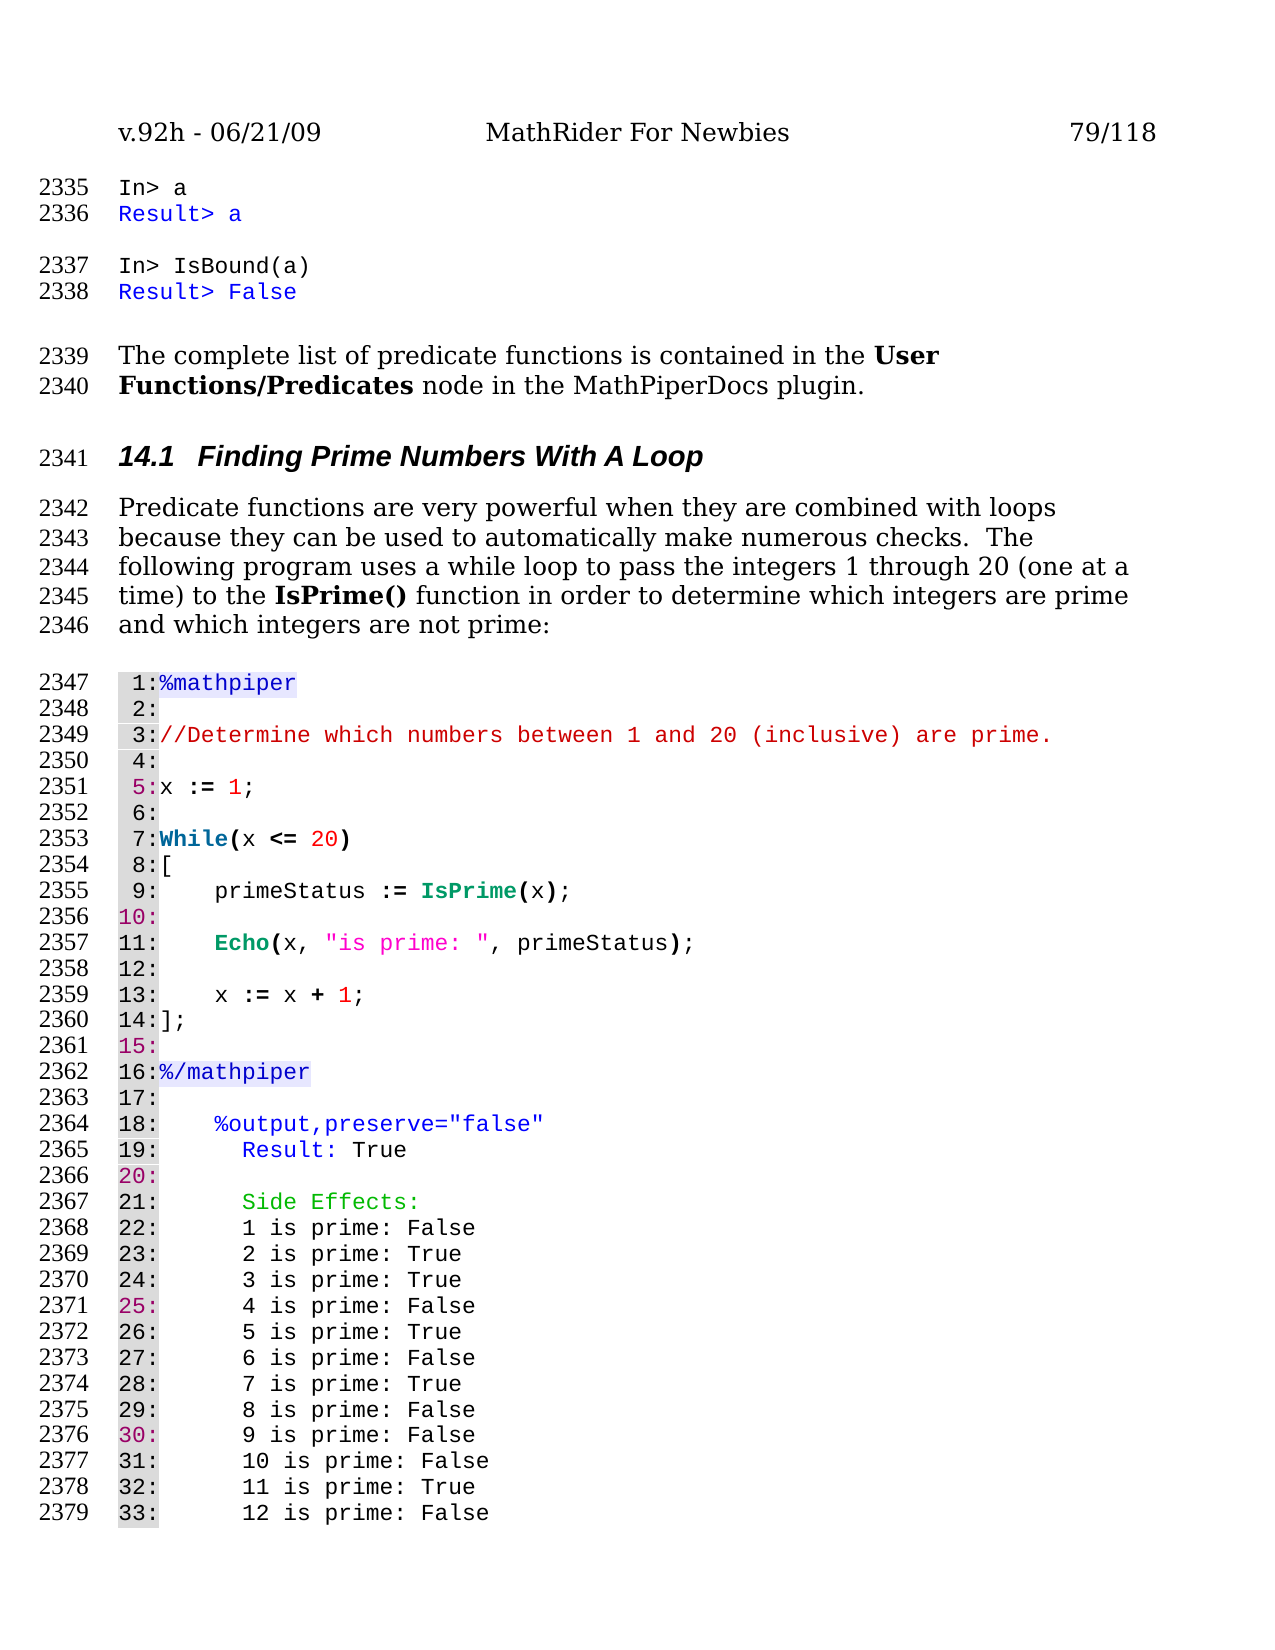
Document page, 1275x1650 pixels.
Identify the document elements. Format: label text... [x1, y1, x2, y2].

text Predicate functions are very powerful when they are combined with loops because they can be used to automatically make numerous checks. The following program uses a while loop to pass the integers 1 through 20 (one at a time) to the IsPrime() function in order to determine which integers are prime and which integers are not prime: [118, 494, 1157, 640]
text 5:x := 1; [118, 775, 1157, 801]
text 3://Determine which numbers between 1 and 20 (inclusive) are prime. [118, 723, 1157, 749]
text 23: 2 is prime: True [118, 1242, 1157, 1268]
text 22: 1 is prime: False [118, 1216, 1157, 1242]
text 14:]; [118, 1009, 1157, 1035]
text 12: [118, 957, 1157, 983]
text 28: 7 is prime: True [118, 1372, 1157, 1398]
text 16:%/mathpiper [118, 1061, 1157, 1087]
text 11: Echo(x, "is prime: ", primeStatus); [118, 931, 1157, 957]
text 20: [118, 1164, 1157, 1190]
text Result> a [118, 203, 1157, 229]
text 30: 9 is prime: False [118, 1424, 1157, 1450]
text 9: primeStatus := IsPrime(x); [118, 879, 1157, 905]
text 29: 8 is prime: False [118, 1398, 1157, 1424]
text Result> False [118, 281, 1157, 306]
text 13: x := x + 1; [118, 983, 1157, 1009]
text The complete list of predicate functions is contained in the User Functions/Predicates node in the MathPiperDocs plugin. [118, 341, 1157, 400]
text In> a [118, 177, 1157, 203]
text 27: 6 is prime: False [118, 1346, 1157, 1372]
text 4: [118, 749, 1157, 775]
text 15: [118, 1035, 1157, 1061]
text 19: Result: True [118, 1138, 1157, 1164]
text 31: 10 is prime: False [118, 1450, 1157, 1476]
text 17: [118, 1087, 1157, 1113]
text 7:While(x <= 20) [118, 827, 1157, 853]
text 24: 3 is prime: True [118, 1268, 1157, 1294]
text 21: Side Effects: [118, 1190, 1157, 1216]
text 10: [118, 905, 1157, 931]
text 6: [118, 801, 1157, 827]
text 2: [118, 698, 1157, 723]
text 1:%mathpiper [118, 672, 1157, 698]
text 33: 12 is prime: False [118, 1502, 1157, 1528]
text 25: 4 is prime: False [118, 1294, 1157, 1320]
text 18: %output,preserve="false" [118, 1113, 1157, 1138]
text 8:[ [118, 853, 1157, 879]
subtitle Finding Prime Numbers With A Loop [118, 439, 1157, 473]
text 26: 5 is prime: True [118, 1320, 1157, 1346]
text 32: 11 is prime: True [118, 1476, 1157, 1502]
text In> IsBound(a) [118, 254, 1157, 281]
